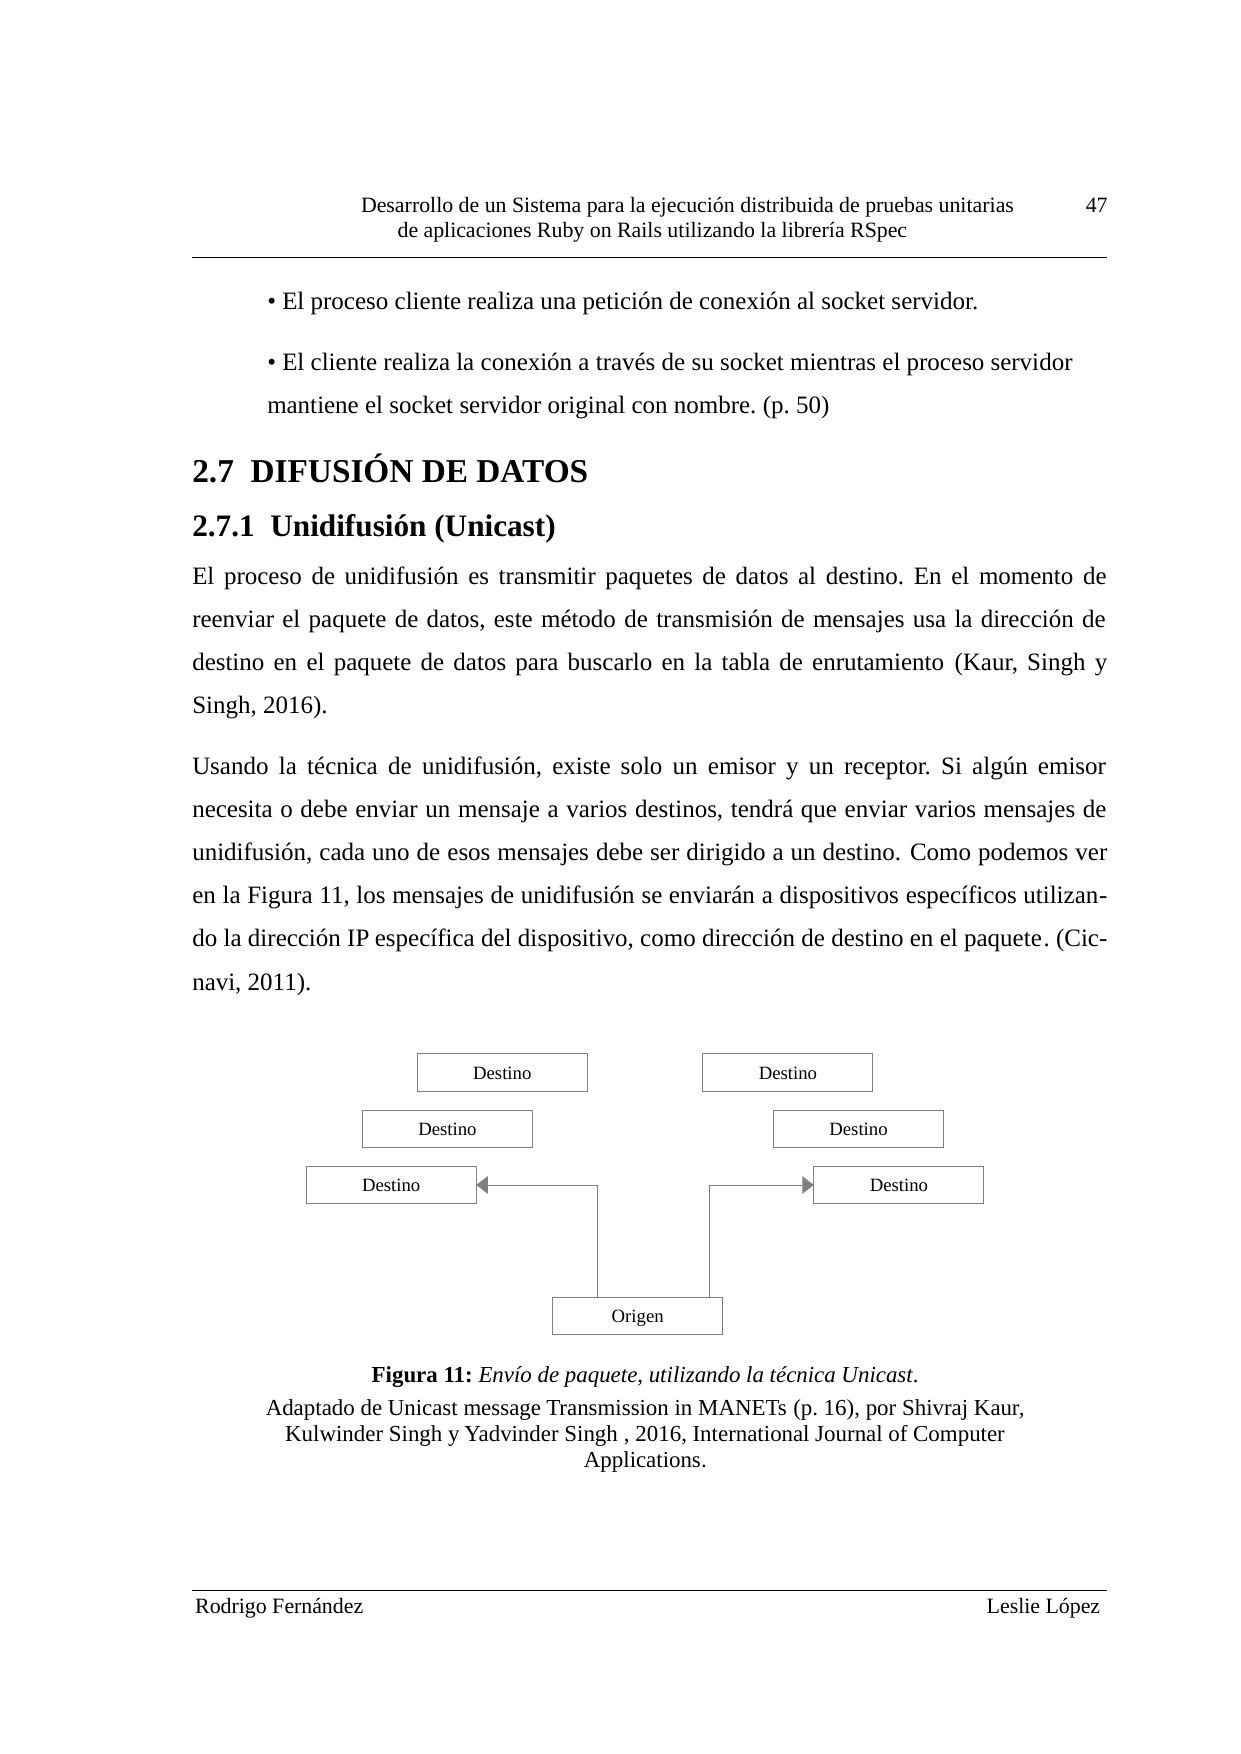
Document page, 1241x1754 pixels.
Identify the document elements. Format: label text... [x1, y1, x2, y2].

text Adaptado de Unicast message Transmission in MANETs (p. 16), por Shivraj Kaur, Kulwinder Singh y Yadvinder Singh , 2016, International Journal of Computer Applications. [257, 1394, 1033, 1473]
subtitle DIFUSIÓN DE DATOS [192, 451, 1107, 489]
text El proceso de unidifusión es transmitir paquetes de datos al destino. En el momento de reenviar el paquete de datos, este método de transmisión de mensajes usa la dirección de destino en el paquete de datos para buscarlo en la tabla de enrutamiento (Kaur, Singh y Singh, 2016).⁠ [192, 561, 1107, 719]
subtitle Unidifusión (Unicast) [192, 507, 1107, 543]
text • El proceso cliente realiza una petición de conexión al socket servidor. [192, 286, 1107, 315]
text • El cliente realiza la conexión a través de su socket mientras el proceso servidor mantiene el socket servidor original con nombre. (p. 50)⁠ [192, 347, 1107, 419]
text Figura 11: Envío de paquete, utilizando la técnica Unicast. [257, 1361, 1033, 1388]
text Usando la técnica de unidifusión, existe solo un emisor y un receptor. Si algún emisor necesita o debe enviar un mensaje a varios destinos, tendrá que enviar varios mensajes de unidifusión, cada uno de esos mensajes debe ser dirigido a un destino. Como podemos ver en la Figura 11, los mensajes de unidifusión se enviarán a dispositivos específicos utilizan­do la dirección IP específica del dispositivo, como dirección de destino en el paquete. (Cic­navi, 2011). [192, 751, 1107, 995]
